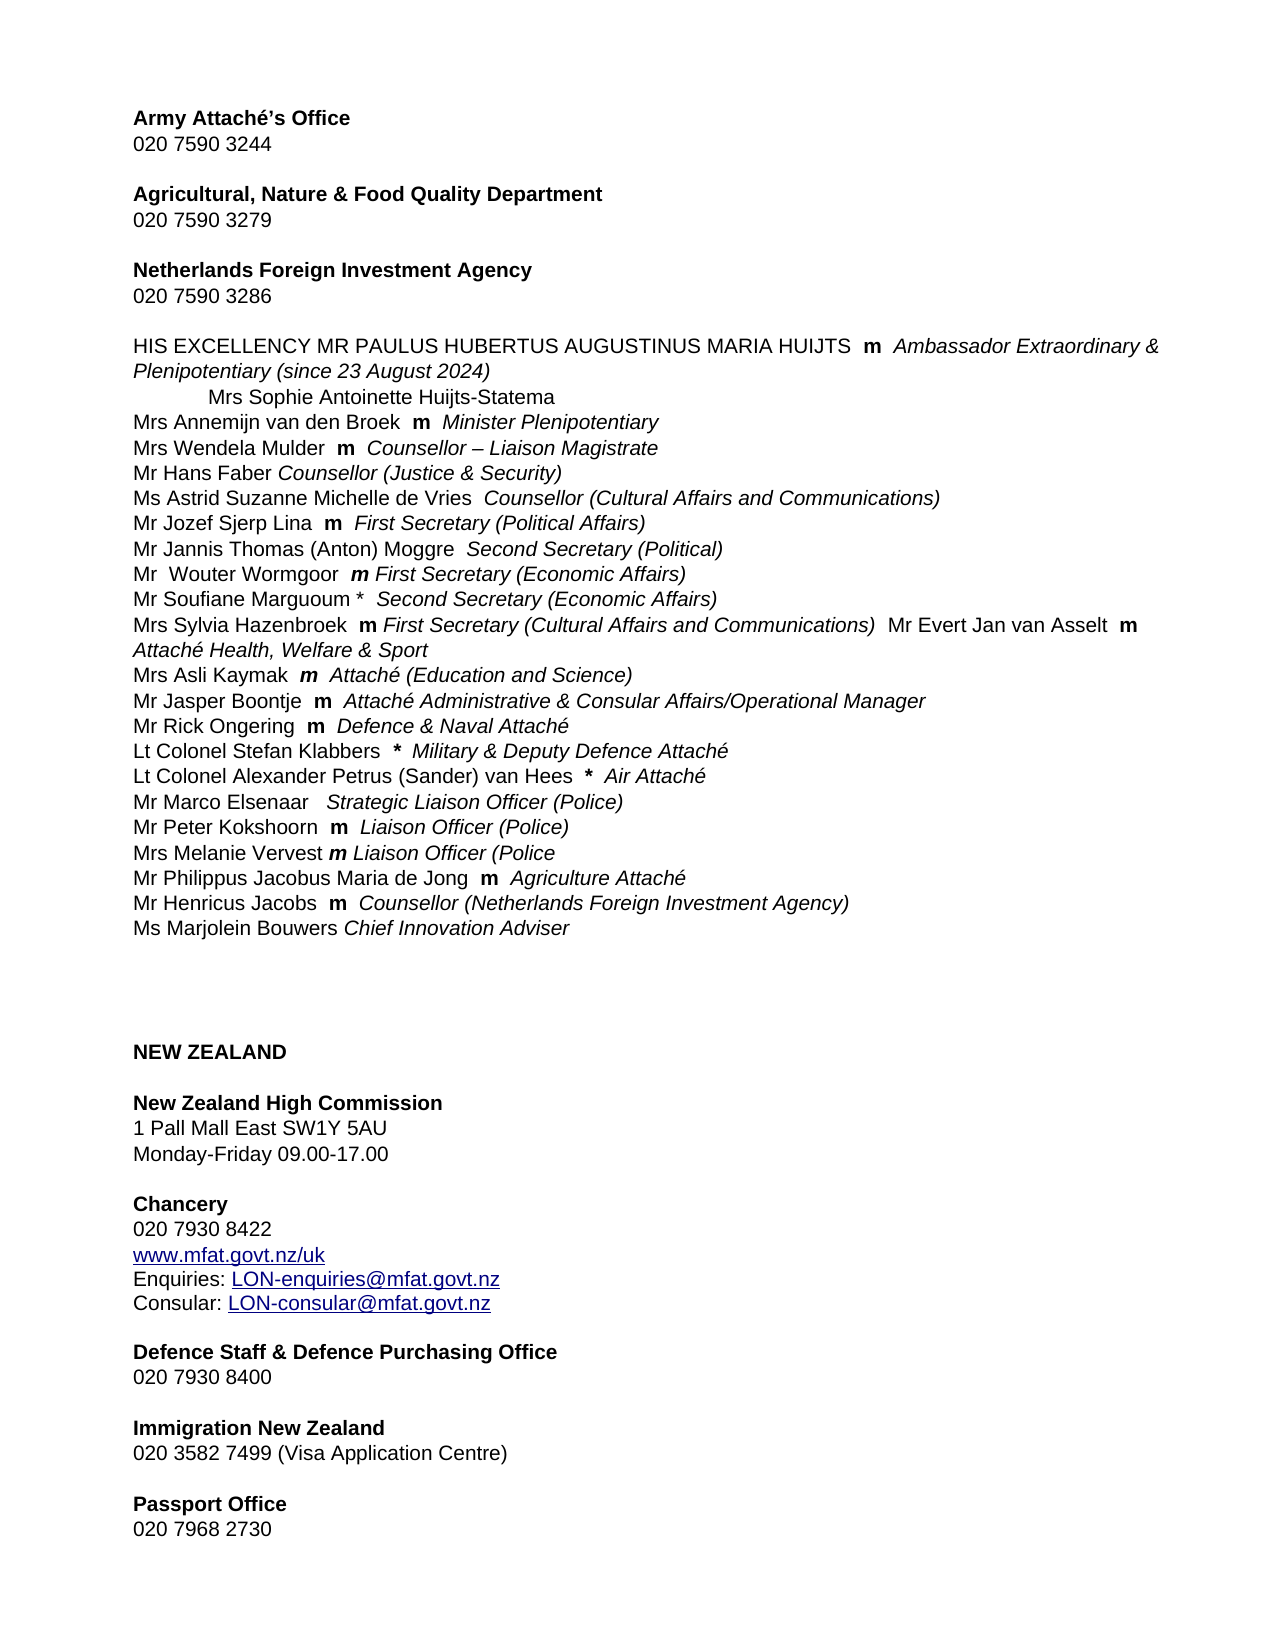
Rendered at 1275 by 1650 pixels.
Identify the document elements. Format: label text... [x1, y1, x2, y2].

text Mrs Melanie Vervest m Liaison Officer (Police [133, 840, 1181, 864]
text Passport Office [133, 1492, 1181, 1516]
text Netherlands Foreign Investment Agency [133, 258, 1181, 282]
text Lt Colonel Stefan Klabbers * Military & Deputy Defence Attaché [133, 739, 1181, 763]
text Ms Marjolein Bouwers Chief Innovation Adviser [133, 916, 1181, 940]
text Mr Soufiane Marguoum * Second Secretary (Economic Affairs) [133, 587, 1181, 611]
text 020 7930 8422 [133, 1217, 1181, 1241]
text Mr Peter Kokshoorn m Liaison Officer (Police) [133, 815, 1181, 839]
text Mr Jozef Sjerp Lina m First Secretary (Political Affairs) [133, 511, 1181, 535]
text Mrs Annemijn van den Broek m Minister Plenipotentiary [133, 410, 1181, 434]
text 1 Pall Mall East SW1Y 5AU [133, 1116, 1181, 1140]
text 020 3582 7499 (Visa Application Centre) [133, 1441, 1181, 1465]
text Defence Staff & Defence Purchasing Office [133, 1340, 1181, 1364]
text Mrs Asli Kaymak m Attaché (Education and Science) [133, 663, 1181, 687]
text Ms Astrid Suzanne Michelle de Vries Counsellor (Cultural Affairs and Communications) [133, 486, 1181, 510]
text www.mfat.govt.nz/uk [133, 1243, 1181, 1267]
text Army Attaché’s Office [133, 106, 1181, 130]
text Consular: LON-consular@mfat.govt.nz [133, 1291, 1181, 1314]
text NEW ZEALAND [133, 1040, 1181, 1064]
text Mr Wouter Wormgoor m First Secretary (Economic Affairs) [133, 562, 1181, 586]
text Mr Jasper Boontje m Attaché Administrative & Consular Affairs/Operational Manager [133, 688, 1181, 712]
text 020 7590 3279 [133, 207, 1181, 231]
text Immigration New Zealand [133, 1416, 1181, 1440]
text Mr Hans Faber Counsellor (Justice & Security) [133, 461, 1181, 484]
text Monday-Friday 09.00-17.00 [133, 1141, 1181, 1165]
text Mrs Sylvia Hazenbroek m First Secretary (Cultural Affairs and Communications) Mr Evert Jan van Asselt m Attaché Health, Welfare & Sport [133, 612, 1181, 662]
text Mr Philippus Jacobus Maria de Jong m Agriculture Attaché [133, 866, 1181, 889]
text Agricultural, Nature & Food Quality Department [133, 182, 1181, 206]
text 020 7590 3244 [133, 132, 1181, 156]
text 020 7968 2730 [133, 1517, 1181, 1541]
text Chancery [133, 1192, 1181, 1216]
text Enquiries: LON-enquiries@mfat.govt.nz [133, 1267, 1181, 1291]
text 020 7590 3286 [133, 283, 1181, 307]
text Mrs Wendela Mulder m Counsellor – Liaison Magistrate [133, 435, 1181, 459]
text HIS EXCELLENCY MR PAULUS HUBERTUS AUGUSTINUS MARIA HUIJTS m Ambassador Extraordinary & Plenipotentiary (since 23 August 2024) [133, 334, 1181, 383]
text Mr Rick Ongering m Defence & Naval Attaché [133, 714, 1181, 738]
text Mrs Sophie Antoinette Huijts-Statema [133, 385, 1181, 409]
text Mr Henricus Jacobs m Counsellor (Netherlands Foreign Investment Agency) [133, 891, 1181, 915]
text Mr Jannis Thomas (Anton) Moggre Second Secretary (Political) [133, 537, 1181, 561]
text 020 7930 8400 [133, 1365, 1181, 1389]
text Mr Marco Elsenaar Strategic Liaison Officer (Police) [133, 790, 1181, 814]
text Lt Colonel Alexander Petrus (Sander) van Hees * Air Attaché [133, 764, 1181, 788]
text New Zealand High Commission [133, 1091, 1181, 1115]
